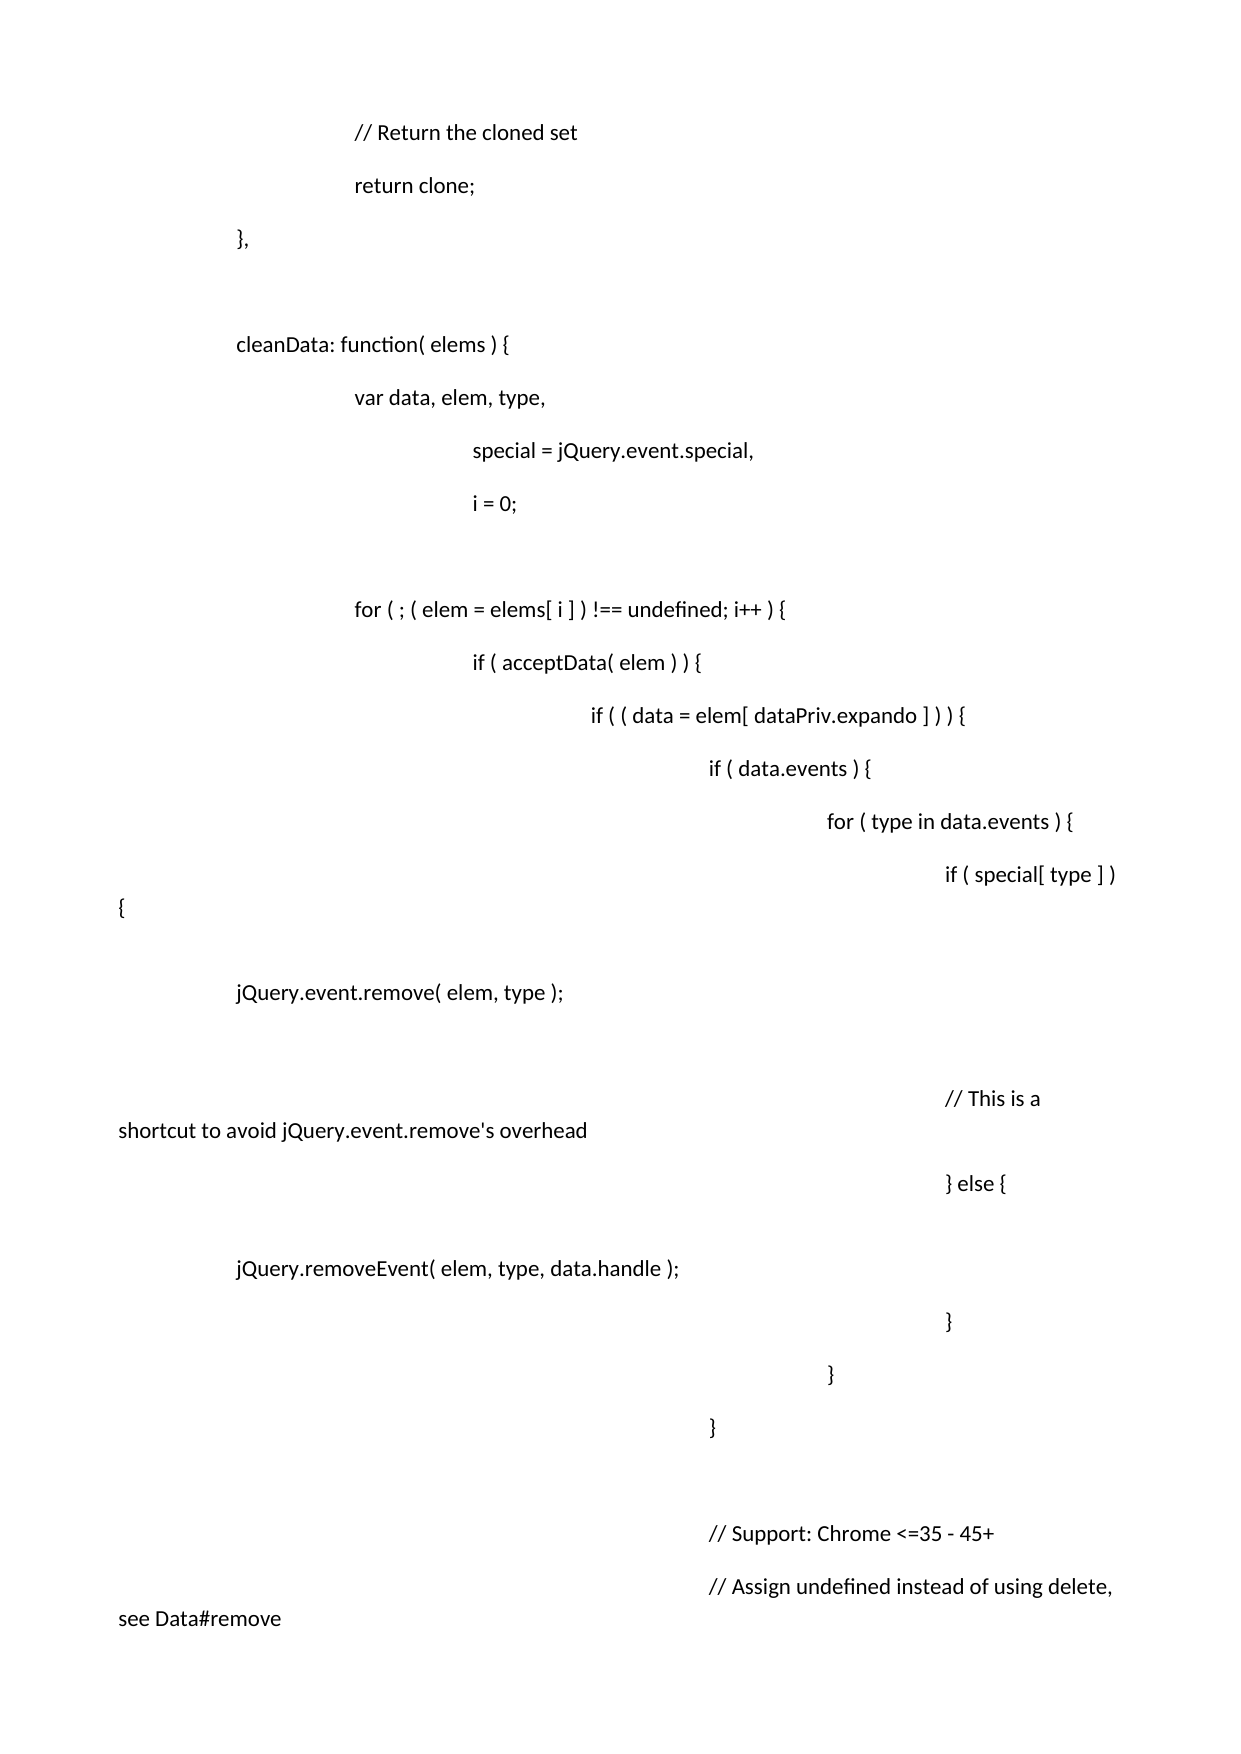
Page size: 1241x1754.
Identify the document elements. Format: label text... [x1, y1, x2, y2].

text if ( ( data = elem[ dataPriv.expando ] ) ) { [118, 701, 1122, 729]
text return clone; [118, 171, 1122, 199]
text } [118, 1360, 1122, 1388]
text // Support: Chrome <=35 - 45+ [118, 1519, 1122, 1547]
text if ( data.events ) { [118, 754, 1122, 782]
text if ( special[ type ] ) { [118, 860, 1122, 921]
text // Assign undefined instead of using delete, see Data#remove [118, 1572, 1122, 1633]
text special = jQuery.event.special, [118, 436, 1122, 464]
text // Return the cloned set [118, 118, 1122, 146]
text } else { [118, 1169, 1122, 1197]
text // This is a shortcut to avoid jQuery.event.remove's overhead [118, 1084, 1122, 1144]
text } [118, 1307, 1122, 1335]
text for ( ; ( elem = elems[ i ] ) !== undefined; i++ ) { [118, 595, 1122, 623]
text } [118, 1413, 1122, 1441]
text if ( acceptData( elem ) ) { [118, 648, 1122, 676]
text jQuery.event.remove( elem, type ); [118, 946, 1122, 1006]
text i = 0; [118, 489, 1122, 517]
text for ( type in data.events ) { [118, 807, 1122, 835]
text cleanData: function( elems ) { [118, 330, 1122, 358]
text }, [118, 224, 1122, 252]
text jQuery.removeEvent( elem, type, data.handle ); [118, 1222, 1122, 1282]
text var data, elem, type, [118, 383, 1122, 411]
